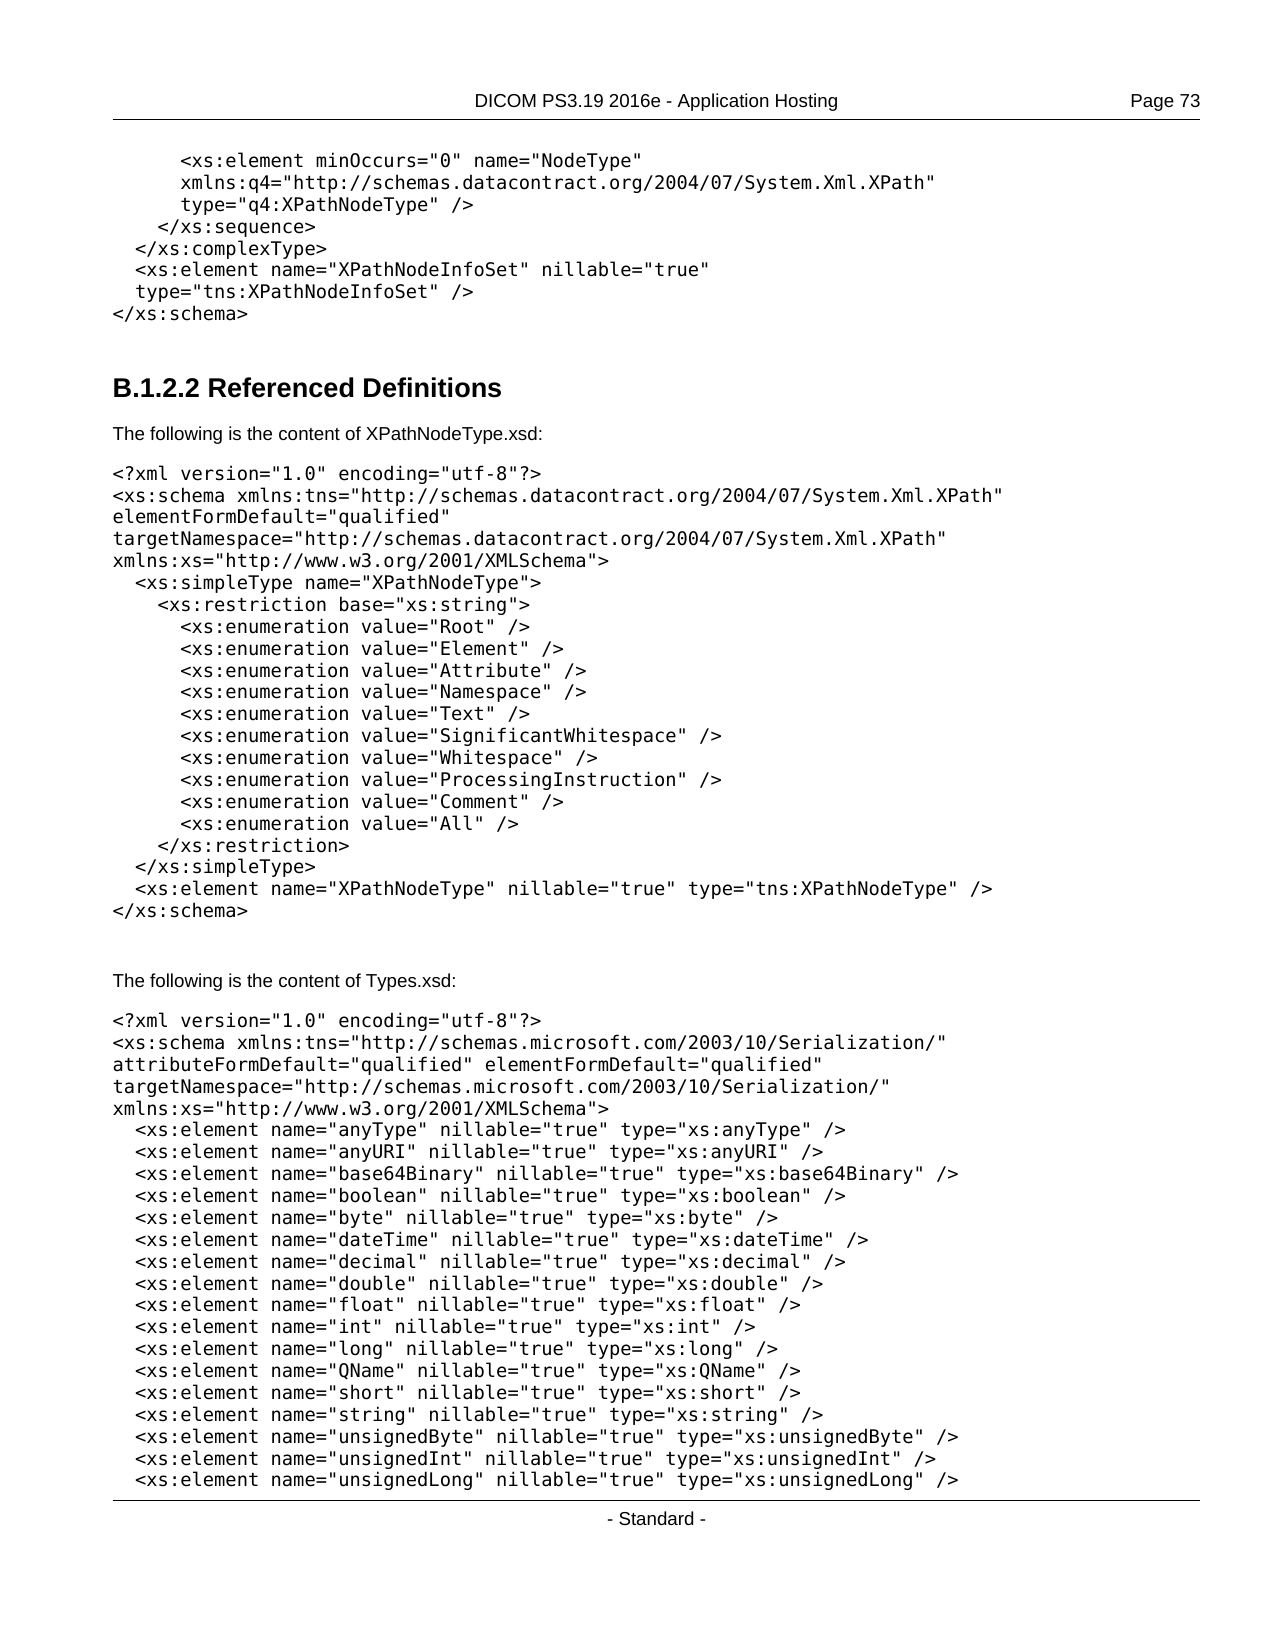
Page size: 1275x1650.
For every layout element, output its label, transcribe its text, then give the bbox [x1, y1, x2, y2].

text The following is the content of XPathNodeType.xsd: [112, 422, 1200, 444]
text <?xml version="1.0" encoding="utf-8"?> <xs:schema xmlns:tns="http://schemas.datacontract.org/2004/07/System.Xml.XPath" elementFormDefault="qualified" targetNamespace="http://schemas.datacontract.org/2004/07/System.Xml.XPath" xmlns:xs="http://www.w3.org/2001/XMLSchema"> <xs:simpleType name="XPathNodeType"> <xs:restriction base="xs:string"> <xs:enumeration value="Root" /> <xs:enumeration value="Element" /> <xs:enumeration value="Attribute" /> <xs:enumeration value="Namespace" /> <xs:enumeration value="Text" /> <xs:enumeration value="SignificantWhitespace" /> <xs:enumeration value="Whitespace" /> <xs:enumeration value="ProcessingInstruction" /> <xs:enumeration value="Comment" /> <xs:enumeration value="All" /> </xs:restriction> </xs:simpleType> <xs:element name="XPathNodeType" nillable="true" type="tns:XPathNodeType" /> </xs:schema> [112, 463, 1200, 951]
text B.1.2.2 Referenced Definitions [112, 372, 1200, 404]
text <xs:element minOccurs="0" name="NodeType" xmlns:q4="http://schemas.datacontract.org/2004/07/System.Xml.XPath" type="q4:XPathNodeType" /> </xs:sequence> </xs:complexType> <xs:element name="XPathNodeInfoSet" nillable="true" type="tns:XPathNodeInfoSet" /> </xs:schema> [112, 150, 1200, 354]
text The following is the content of Types.xsd: [112, 970, 1200, 991]
text <?xml version="1.0" encoding="utf-8"?> <xs:schema xmlns:tns="http://schemas.microsoft.com/2003/10/Serialization/" attributeFormDefault="qualified" elementFormDefault="qualified" targetNamespace="http://schemas.microsoft.com/2003/10/Serialization/" xmlns:xs="http://www.w3.org/2001/XMLSchema"> <xs:element name="anyType" nillable="true" type="xs:anyType" /> <xs:element name="anyURI" nillable="true" type="xs:anyURI" /> <xs:element name="base64Binary" nillable="true" type="xs:base64Binary" /> <xs:element name="boolean" nillable="true" type="xs:boolean" /> <xs:element name="byte" nillable="true" type="xs:byte" /> <xs:element name="dateTime" nillable="true" type="xs:dateTime" /> <xs:element name="decimal" nillable="true" type="xs:decimal" /> <xs:element name="double" nillable="true" type="xs:double" /> <xs:element name="float" nillable="true" type="xs:float" /> <xs:element name="int" nillable="true" type="xs:int" /> <xs:element name="long" nillable="true" type="xs:long" /> <xs:element name="QName" nillable="true" type="xs:QName" /> <xs:element name="short" nillable="true" type="xs:short" /> <xs:element name="string" nillable="true" type="xs:string" /> <xs:element name="unsignedByte" nillable="true" type="xs:unsignedByte" /> <xs:element name="unsignedInt" nillable="true" type="xs:unsignedInt" /> <xs:element name="unsignedLong" nillable="true" type="xs:unsignedLong" /> [112, 1010, 1200, 1491]
